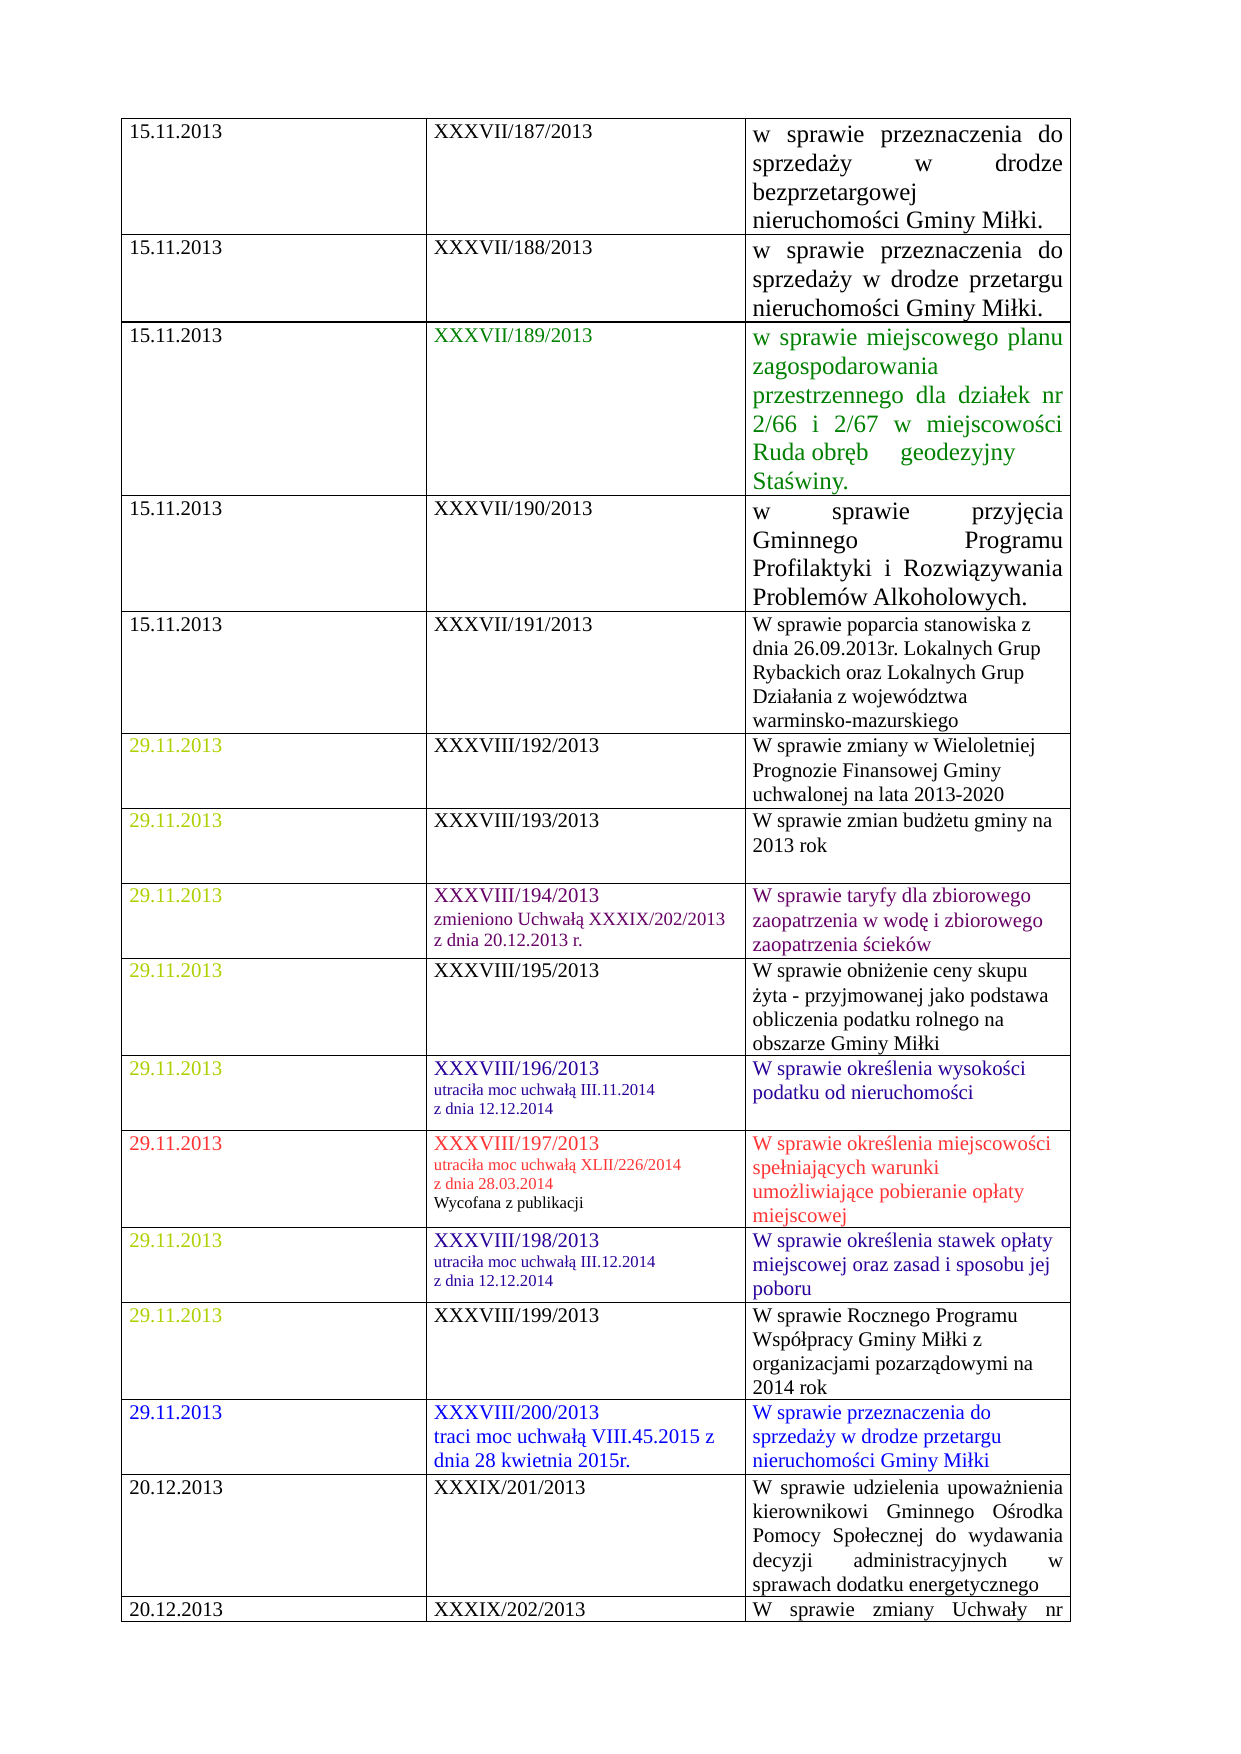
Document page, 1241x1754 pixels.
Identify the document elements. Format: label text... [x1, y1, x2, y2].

table_cell XXXVII/189/2013 [427, 323, 745, 495]
table_cell XXXVII/188/2013 [427, 235, 745, 321]
table_cell W sprawie obniżenie ceny skupu żyta - przyjmowanej jako podstawa obliczenia podatku rolnego na obszarze Gminy Miłki [746, 959, 1070, 1055]
table_cell w sprawie przeznaczenia do sprzedaży w drodze przetargu nieruchomości Gminy Miłki. [746, 235, 1070, 321]
table_cell XXXVIII/197/2013 utraciła moc uchwałą XLII/226/2014 z dnia 28.03.2014 Wycofana z publikacji [427, 1131, 745, 1227]
table_cell W sprawie udzielenia upoważnienia kierownikowi Gminnego Ośrodka Pomocy Społecznej do wydawania decyzji administracyjnych w sprawach dodatku energetycznego [746, 1475, 1070, 1596]
table_cell 29.11.2013 [122, 1303, 426, 1399]
table_cell XXXIX/201/2013 [427, 1475, 745, 1596]
table_cell XXXIX/202/2013 [427, 1597, 745, 1621]
table_cell W sprawie przeznaczenia do sprzedaży w drodze przetargu nieruchomości Gminy Miłki [746, 1400, 1070, 1474]
table_cell 29.11.2013 [122, 884, 426, 957]
table_cell W sprawie Rocznego Programu Współpracy Gminy Miłki z organizacjami pozarządowymi na 2014 rok [746, 1303, 1070, 1399]
table_cell 15.11.2013 [122, 323, 426, 495]
table_cell XXXVIII/198/2013 utraciła moc uchwałą III.12.2014 z dnia 12.12.2014 [427, 1228, 745, 1302]
table_cell XXXVIII/200/2013 traci moc uchwałą VIII.45.2015 z dnia 28 kwietnia 2015r. [427, 1400, 745, 1474]
table_cell w sprawie przyjęcia Gminnego Programu Profilaktyki i Rozwiązywania Problemów Alkoholowych. [746, 496, 1070, 611]
table_cell XXXVIII/196/2013 utraciła moc uchwałą III.11.2014 z dnia 12.12.2014 [427, 1056, 745, 1130]
table_cell w sprawie miejscowego planu zagospodarowania przestrzennego dla działek nr 2/66 i 2/67 w miejscowości Ruda obręb geodezyjny Staświny. [746, 323, 1070, 495]
table_cell W sprawie poparcia stanowiska z dnia 26.09.2013r. Lokalnych Grup Rybackich oraz Lokalnych Grup Działania z województwa warminsko-mazurskiego [746, 612, 1070, 732]
table_cell XXXVIII/199/2013 [427, 1303, 745, 1399]
table_cell XXXVIII/192/2013 [427, 734, 745, 807]
table_cell w sprawie przeznaczenia do sprzedaży w drodze bezprzetargowej nieruchomości Gminy Miłki. [746, 119, 1070, 234]
table_cell XXXVII/187/2013 [427, 119, 745, 234]
table_cell XXXVIII/194/2013 zmieniono Uchwałą XXXIX/202/2013 z dnia 20.12.2013 r. [427, 884, 745, 957]
table_cell 29.11.2013 [122, 1400, 426, 1474]
table_cell W sprawie zmiany Uchwały nr [746, 1597, 1070, 1621]
table_cell 29.11.2013 [122, 734, 426, 807]
table_cell 29.11.2013 [122, 809, 426, 882]
table_cell 15.11.2013 [122, 612, 426, 732]
table_cell 15.11.2013 [122, 496, 426, 611]
table_cell W sprawie zmian budżetu gminy na 2013 rok [746, 809, 1070, 882]
table_cell 29.11.2013 [122, 1056, 426, 1130]
table_cell W sprawie taryfy dla zbiorowego zaopatrzenia w wodę i zbiorowego zaopatrzenia ścieków [746, 884, 1070, 957]
table_cell 20.12.2013 [122, 1597, 426, 1621]
table_cell 29.11.2013 [122, 1228, 426, 1302]
table_cell 29.11.2013 [122, 959, 426, 1055]
table_cell 29.11.2013 [122, 1131, 426, 1227]
table_cell W sprawie określenia stawek opłaty miejscowej oraz zasad i sposobu jej poboru [746, 1228, 1070, 1302]
table_cell W sprawie zmiany w Wieloletniej Prognozie Finansowej Gminy uchwalonej na lata 2013-2020 [746, 734, 1070, 807]
table_cell 15.11.2013 [122, 235, 426, 321]
table_cell 15.11.2013 [122, 119, 426, 234]
table_cell XXXVII/190/2013 [427, 496, 745, 611]
table_cell XXXVIII/195/2013 [427, 959, 745, 1055]
table_cell XXXVIII/193/2013 [427, 809, 745, 882]
table_cell W sprawie określenia wysokości podatku od nieruchomości [746, 1056, 1070, 1130]
table_cell 20.12.2013 [122, 1475, 426, 1596]
table_cell XXXVII/191/2013 [427, 612, 745, 732]
table_cell W sprawie określenia miejscowości spełniających warunki umożliwiające pobieranie opłaty miejscowej [746, 1131, 1070, 1227]
